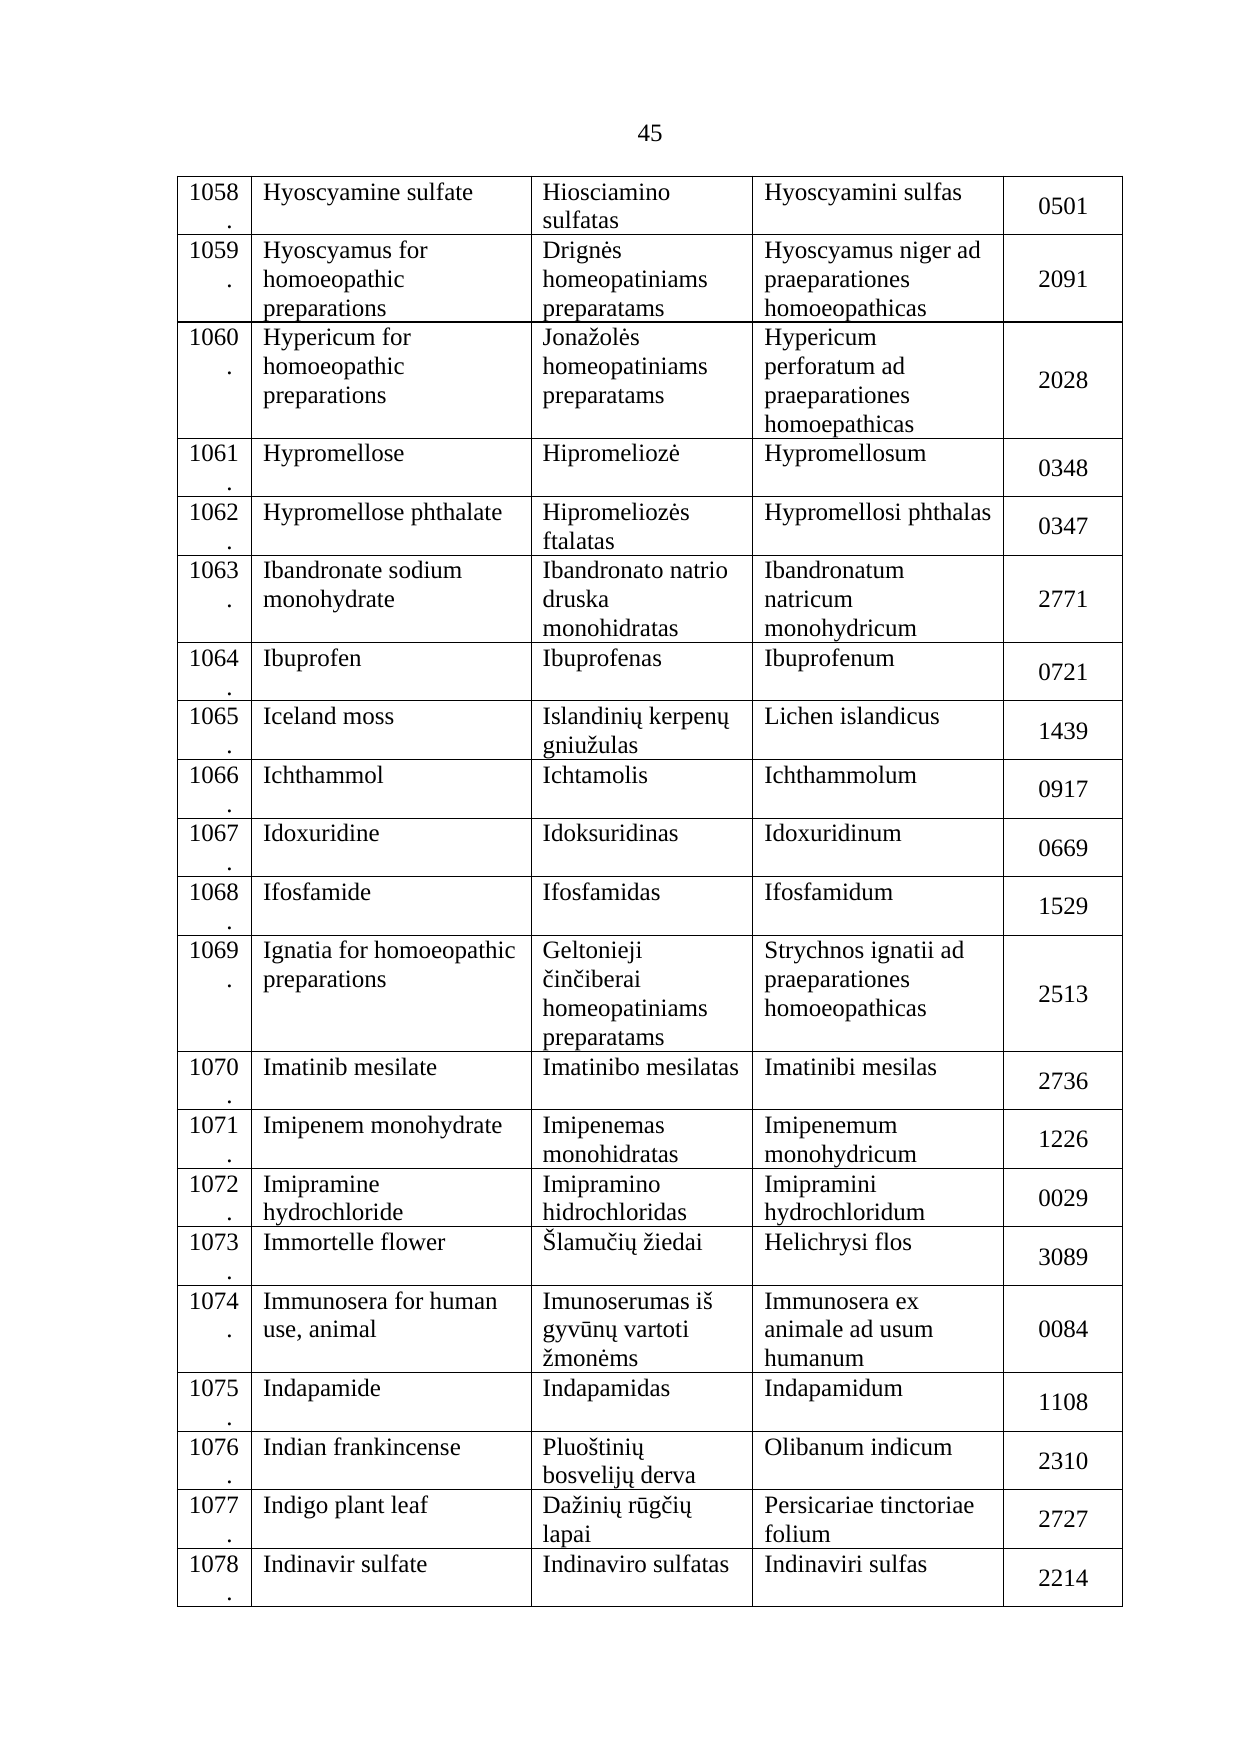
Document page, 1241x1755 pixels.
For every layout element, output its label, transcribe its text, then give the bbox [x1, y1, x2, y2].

table_cell Ichthammol [252, 760, 531, 817]
table_cell Indapamidas [532, 1373, 752, 1431]
table_cell 1439 [1004, 701, 1122, 759]
table_cell Ifosfamidum [753, 877, 1003, 934]
table_cell Hypromellose phthalate [252, 497, 531, 554]
table_cell 1226 [1004, 1110, 1122, 1168]
table_cell 1065. [178, 701, 251, 759]
table_cell 1064. [178, 643, 251, 700]
table_cell 1077. [178, 1490, 251, 1548]
table_cell Geltonieji činčiberai homeopatiniams preparatams [532, 936, 752, 1051]
table_cell Immortelle flower [252, 1227, 531, 1285]
table_cell 1059. [178, 235, 251, 321]
table_cell Lichen islandicus [753, 701, 1003, 759]
table_cell 1071. [178, 1110, 251, 1168]
table_cell 0501 [1004, 177, 1122, 234]
table_cell 1067. [178, 819, 251, 876]
table_cell 2771 [1004, 556, 1122, 642]
table_cell Immunosera for human use, animal [252, 1286, 531, 1372]
table_cell Imipramini hydrochloridum [753, 1169, 1003, 1226]
table_cell 1076. [178, 1432, 251, 1489]
table_cell Drignės homeopatiniams preparatams [532, 235, 752, 321]
table_cell Imipramine hydrochloride [252, 1169, 531, 1226]
table_cell Hipromeliozės ftalatas [532, 497, 752, 554]
table_cell 2310 [1004, 1432, 1122, 1489]
table_cell 0669 [1004, 819, 1122, 876]
table_cell Imipramino hidrochloridas [532, 1169, 752, 1226]
table_cell Idoxuridinum [753, 819, 1003, 876]
table_cell Islandinių kerpenų gniužulas [532, 701, 752, 759]
table_cell 2214 [1004, 1549, 1122, 1606]
table_cell 1069. [178, 936, 251, 1051]
table_cell Idoksuridinas [532, 819, 752, 876]
table_cell Hypromellosum [753, 439, 1003, 496]
table_cell 1108 [1004, 1373, 1122, 1431]
table_cell 0721 [1004, 643, 1122, 700]
table_cell 1061. [178, 439, 251, 496]
table_cell 1529 [1004, 877, 1122, 934]
table_cell 1078. [178, 1549, 251, 1606]
table_cell Indapamidum [753, 1373, 1003, 1431]
table_cell Ibandronate sodium monohydrate [252, 556, 531, 642]
table_cell Imipenemum monohydricum [753, 1110, 1003, 1168]
table_cell Imatinib mesilate [252, 1052, 531, 1109]
table_cell 2727 [1004, 1490, 1122, 1548]
table_cell 2028 [1004, 323, 1122, 437]
table_cell 2091 [1004, 235, 1122, 321]
table_cell 1074. [178, 1286, 251, 1372]
table_cell Šlamučių žiedai [532, 1227, 752, 1285]
table_cell Indapamide [252, 1373, 531, 1431]
table_cell Ignatia for homoeopathic preparations [252, 936, 531, 1051]
table_cell Indinaviri sulfas [753, 1549, 1003, 1606]
table_cell Hyoscyamus niger ad praeparationes homoeopathicas [753, 235, 1003, 321]
table_cell Persicariae tinctoriae folium [753, 1490, 1003, 1548]
table_cell Indian frankincense [252, 1432, 531, 1489]
table_cell 1058. [178, 177, 251, 234]
table_cell Hiosciamino sulfatas [532, 177, 752, 234]
table_cell Ifosfamide [252, 877, 531, 934]
table_cell Imipenemas monohidratas [532, 1110, 752, 1168]
table_cell Jonažolės homeopatiniams preparatams [532, 323, 752, 437]
table_cell Hyoscyamini sulfas [753, 177, 1003, 234]
table_cell Iceland moss [252, 701, 531, 759]
table_cell 0029 [1004, 1169, 1122, 1226]
table_cell Ibuprofenas [532, 643, 752, 700]
table_cell Hyoscyamus for homoeopathic preparations [252, 235, 531, 321]
table_cell Ibuprofenum [753, 643, 1003, 700]
table_cell 1068. [178, 877, 251, 934]
table_cell Strychnos ignatii ad praeparationes homoeopathicas [753, 936, 1003, 1051]
table_cell Hypericum perforatum ad praeparationes homoepathicas [753, 323, 1003, 437]
table_cell 2513 [1004, 936, 1122, 1051]
table_cell Imatinibi mesilas [753, 1052, 1003, 1109]
table_cell 1070. [178, 1052, 251, 1109]
table_cell 1060. [178, 323, 251, 437]
table_cell 1066. [178, 760, 251, 817]
table_cell Idoxuridine [252, 819, 531, 876]
table_cell Hypromellose [252, 439, 531, 496]
table_cell Hypromellosi phthalas [753, 497, 1003, 554]
table_cell 3089 [1004, 1227, 1122, 1285]
table_cell Hypericum for homoeopathic preparations [252, 323, 531, 437]
table_cell 0347 [1004, 497, 1122, 554]
table_cell Indinavir sulfate [252, 1549, 531, 1606]
table_cell Ibuprofen [252, 643, 531, 700]
table_cell Imatinibo mesilatas [532, 1052, 752, 1109]
table_cell 1062. [178, 497, 251, 554]
table_cell Pluoštinių bosvelijų derva [532, 1432, 752, 1489]
table_cell 0348 [1004, 439, 1122, 496]
table_cell Ifosfamidas [532, 877, 752, 934]
table_cell 1075. [178, 1373, 251, 1431]
table_cell Imunoserumas iš gyvūnų vartoti žmonėms [532, 1286, 752, 1372]
table_cell Imipenem monohydrate [252, 1110, 531, 1168]
table_cell 1072. [178, 1169, 251, 1226]
table_cell Hyoscyamine sulfate [252, 177, 531, 234]
table_cell Dažinių rūgčių lapai [532, 1490, 752, 1548]
table_cell Indigo plant leaf [252, 1490, 531, 1548]
table_cell 0084 [1004, 1286, 1122, 1372]
table_cell Immunosera ex animale ad usum humanum [753, 1286, 1003, 1372]
table_cell Hipromeliozė [532, 439, 752, 496]
table_cell Ibandronato natrio druska monohidratas [532, 556, 752, 642]
table_cell Ichtamolis [532, 760, 752, 817]
table_cell Ibandronatum natricum monohydricum [753, 556, 1003, 642]
table_cell Helichrysi flos [753, 1227, 1003, 1285]
table_cell 1073. [178, 1227, 251, 1285]
table_cell 1063. [178, 556, 251, 642]
table_cell 2736 [1004, 1052, 1122, 1109]
table_cell 0917 [1004, 760, 1122, 817]
table_cell Indinaviro sulfatas [532, 1549, 752, 1606]
table_cell Ichthammolum [753, 760, 1003, 817]
table_cell Olibanum indicum [753, 1432, 1003, 1489]
